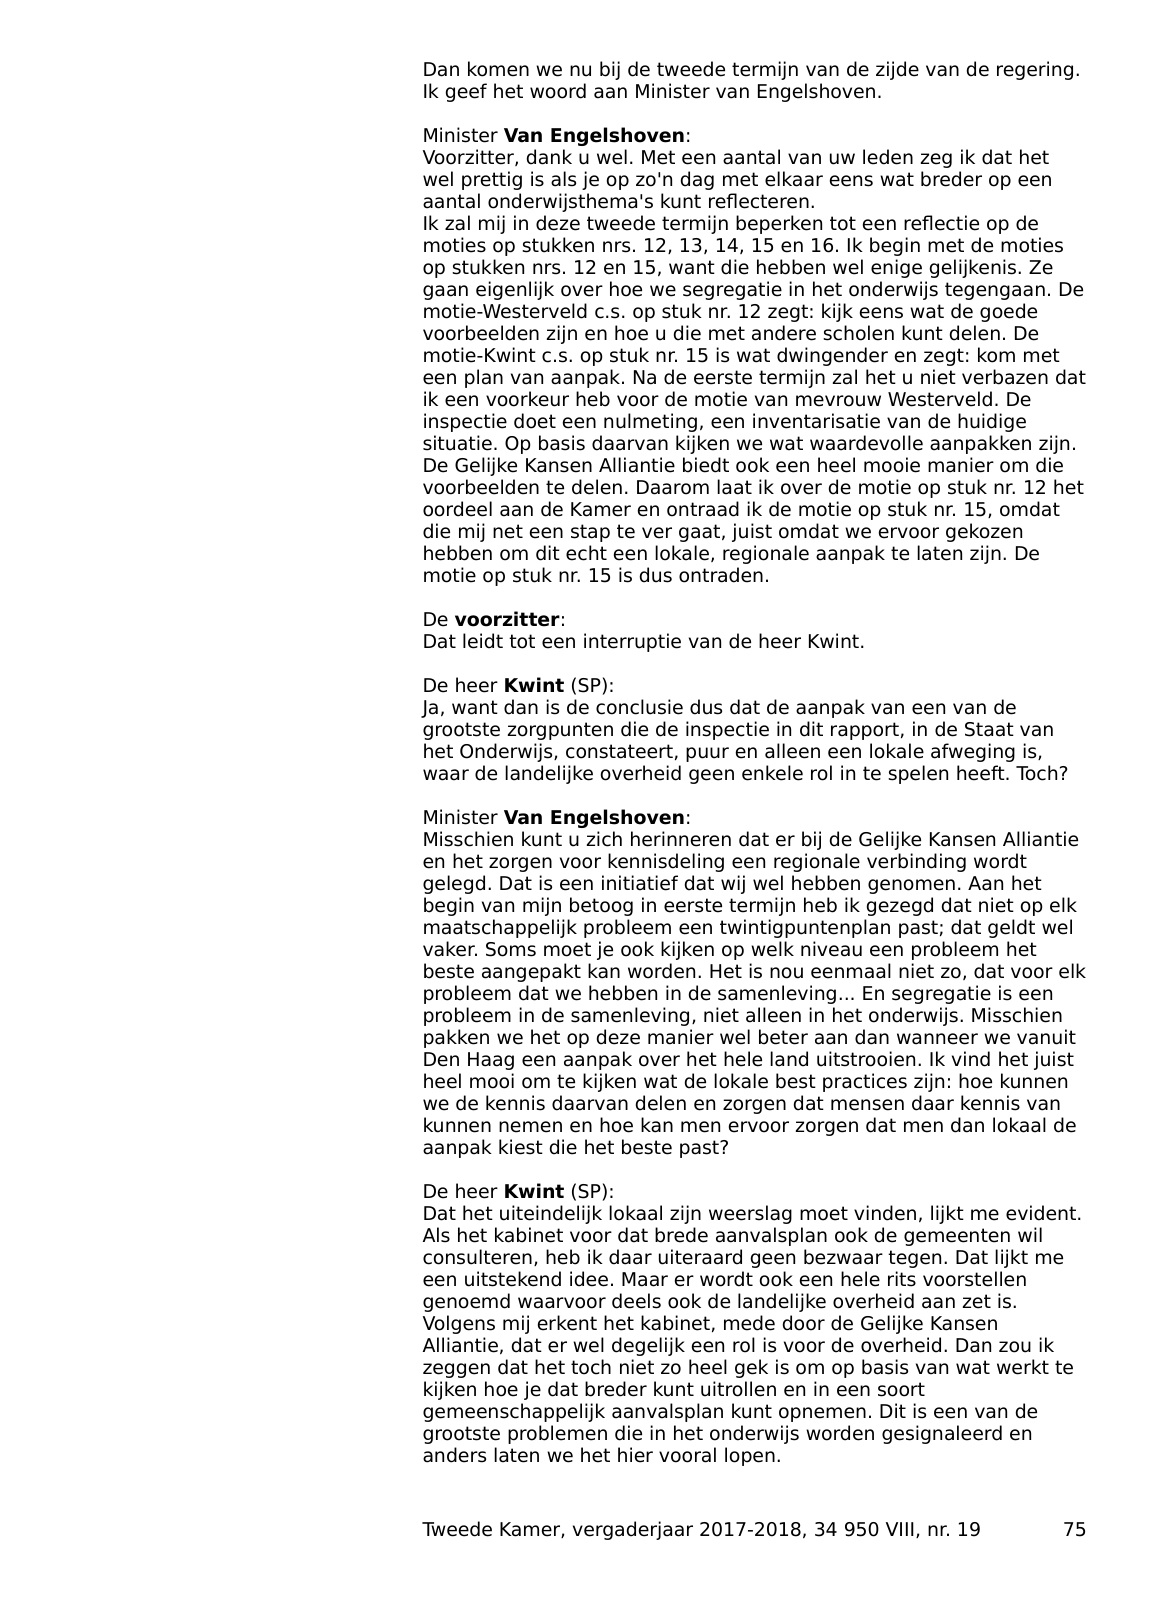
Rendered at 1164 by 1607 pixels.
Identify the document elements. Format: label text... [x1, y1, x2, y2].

text De heer Kwint (SP): [422, 675, 1087, 697]
text Voorzitter, dank u wel. Met een aantal van uw leden zeg ik dat het wel prettig is als je op zo'n dag met elkaar eens wat breder op een aantal onderwijsthema's kunt reflecteren. [422, 147, 1087, 213]
text De heer Kwint (SP): [422, 1181, 1087, 1203]
text Dat leidt tot een interruptie van de heer Kwint. [422, 631, 1087, 653]
text Ja, want dan is de conclusie dus dat de aanpak van een van de grootste zorgpunten die de inspectie in dit rapport, in de Staat van het Onderwijs, constateert, puur en alleen een lokale afweging is, waar de landelijke overheid geen enkele rol in te spelen heeft. Toch? [422, 697, 1087, 785]
text Minister Van Engelshoven: [422, 125, 1087, 147]
text De voorzitter: [422, 609, 1087, 631]
text Ik zal mij in deze tweede termijn beperken tot een reflectie op de moties op stukken nrs. 12, 13, 14, 15 en 16. Ik begin met de moties op stukken nrs. 12 en 15, want die hebben wel enige gelijkenis. Ze gaan eigenlijk over hoe we segregatie in het onderwijs tegengaan. De motie-Westerveld c.s. op stuk nr. 12 zegt: kijk eens wat de goede voorbeelden zijn en hoe u die met andere scholen kunt delen. De motie-Kwint c.s. op stuk nr. 15 is wat dwingender en zegt: kom met een plan van aanpak. Na de eerste termijn zal het u niet verbazen dat ik een voorkeur heb voor de motie van mevrouw Westerveld. De inspectie doet een nulmeting, een inventarisatie van de huidige situatie. Op basis daarvan kijken we wat waardevolle aanpakken zijn. De Gelijke Kansen Alliantie biedt ook een heel mooie manier om die voorbeelden te delen. Daarom laat ik over de motie op stuk nr. 12 het oordeel aan de Kamer en ontraad ik de motie op stuk nr. 15, omdat die mij net een stap te ver gaat, juist omdat we ervoor gekozen hebben om dit echt een lokale, regionale aanpak te laten zijn. De motie op stuk nr. 15 is dus ontraden. [422, 213, 1087, 587]
text Misschien kunt u zich herinneren dat er bij de Gelijke Kansen Alliantie en het zorgen voor kennisdeling een regionale verbinding wordt gelegd. Dat is een initiatief dat wij wel hebben genomen. Aan het begin van mijn betoog in eerste termijn heb ik gezegd dat niet op elk maatschappelijk probleem een twintigpuntenplan past; dat geldt wel vaker. Soms moet je ook kijken op welk niveau een probleem het beste aangepakt kan worden. Het is nou eenmaal niet zo, dat voor elk probleem dat we hebben in de samenleving... En segregatie is een probleem in de samenleving, niet alleen in het onderwijs. Misschien pakken we het op deze manier wel beter aan dan wanneer we vanuit Den Haag een aanpak over het hele land uitstrooien. Ik vind het juist heel mooi om te kijken wat de lokale best practices zijn: hoe kunnen we de kennis daarvan delen en zorgen dat mensen daar kennis van kunnen nemen en hoe kan men ervoor zorgen dat men dan lokaal de aanpak kiest die het beste past? [422, 829, 1087, 1159]
text Dat het uiteindelijk lokaal zijn weerslag moet vinden, lijkt me evident. Als het kabinet voor dat brede aanvalsplan ook de gemeenten wil consulteren, heb ik daar uiteraard geen bezwaar tegen. Dat lijkt me een uitstekend idee. Maar er wordt ook een hele rits voorstellen genoemd waarvoor deels ook de landelijke overheid aan zet is. Volgens mij erkent het kabinet, mede door de Gelijke Kansen Alliantie, dat er wel degelijk een rol is voor de overheid. Dan zou ik zeggen dat het toch niet zo heel gek is om op basis van wat werkt te kijken hoe je dat breder kunt uitrollen en in een soort gemeenschappelijk aanvalsplan kunt opnemen. Dit is een van de grootste problemen die in het onderwijs worden gesignaleerd en anders laten we het hier vooral lopen. [422, 1203, 1087, 1467]
text Minister Van Engelshoven: [422, 807, 1087, 829]
text Dan komen we nu bij de tweede termijn van de zijde van de regering. Ik geef het woord aan Minister van Engelshoven. [422, 59, 1087, 103]
